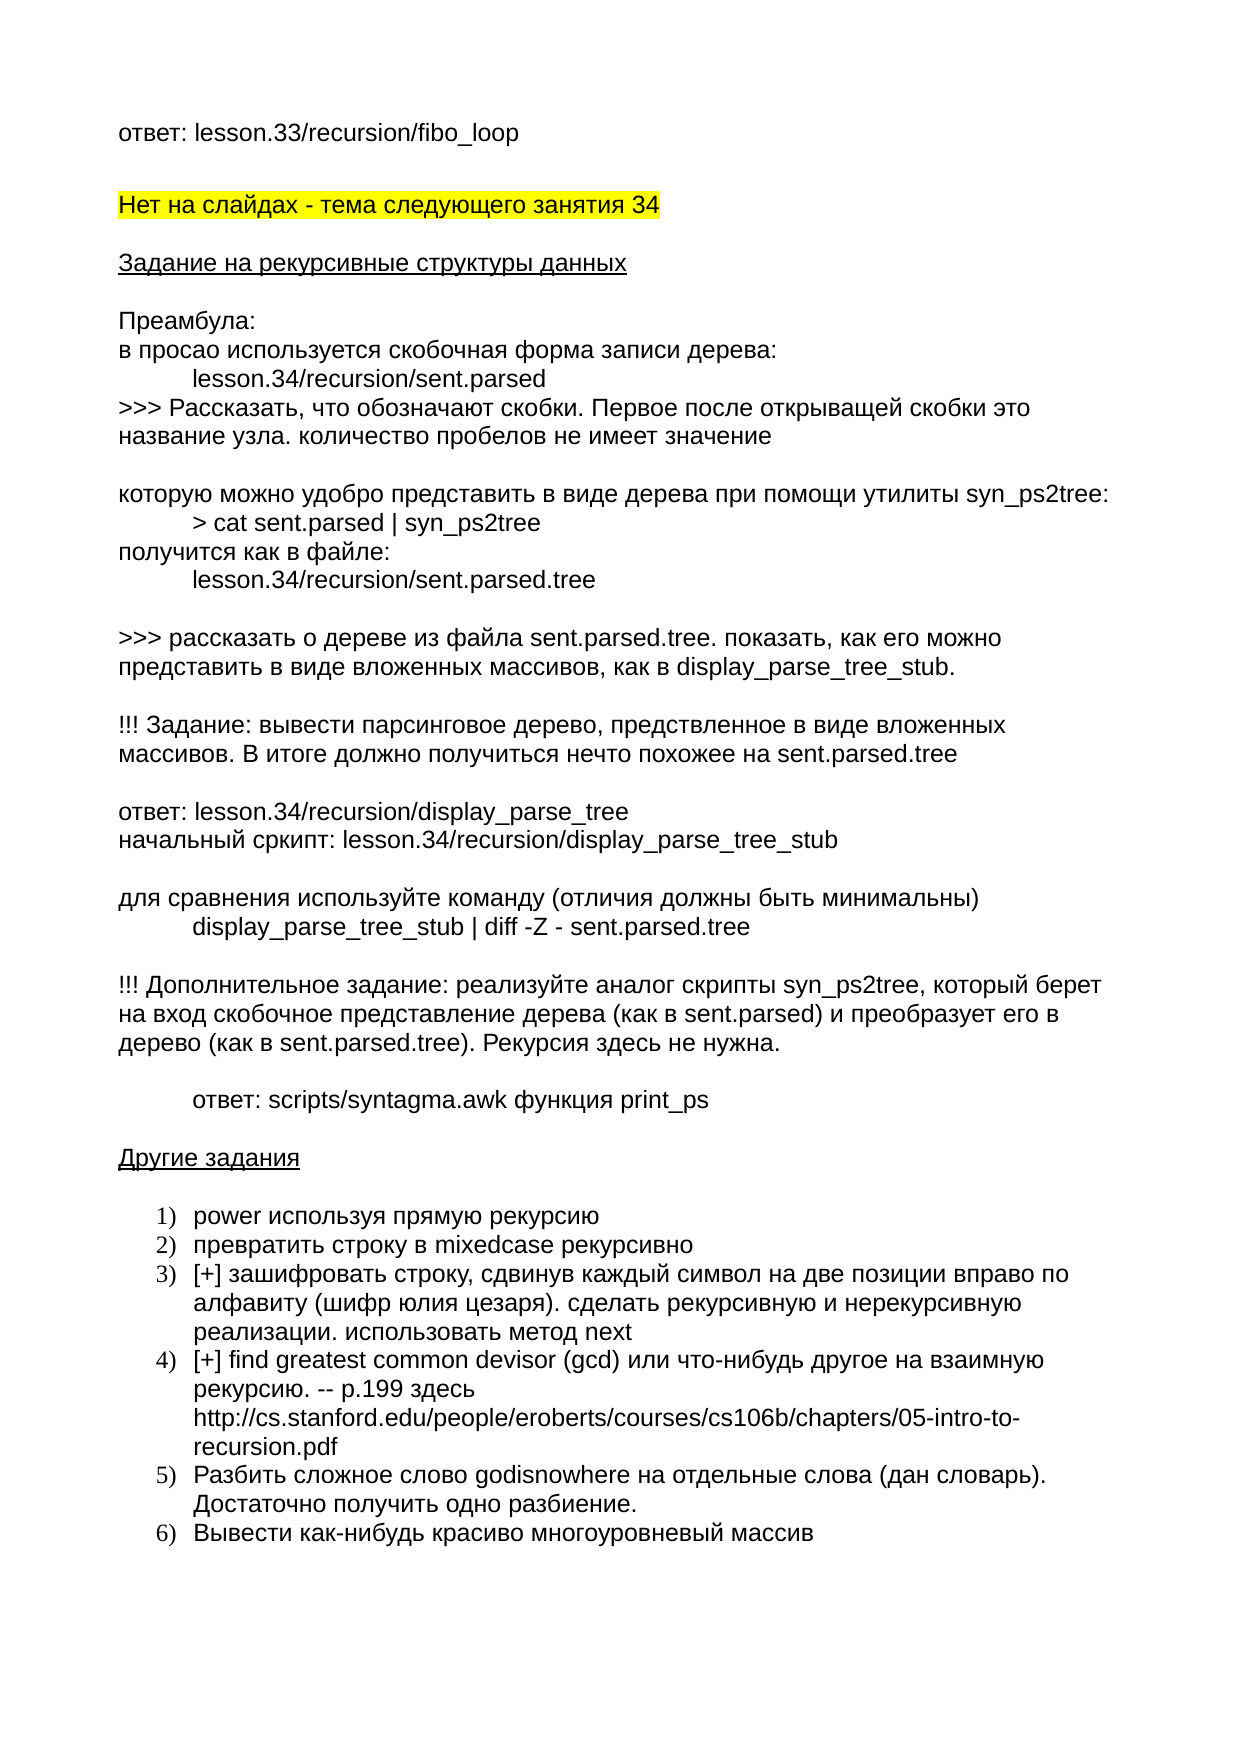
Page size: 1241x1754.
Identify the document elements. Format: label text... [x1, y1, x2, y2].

text >>> Рассказать, что обозначают скобки. Первое после открыващей скобки это название узла. количество пробелов не имеет значение [118, 393, 1122, 450]
text lesson.34/recursion/sent.parsed [118, 364, 1122, 393]
list power используя прямую рекурсию [156, 1201, 1122, 1230]
text получится как в файле: [118, 537, 1122, 566]
text lesson.34/recursion/sent.parsed.tree [118, 566, 1122, 594]
text >>> рассказать о дереве из файла sent.parsed.tree. показать, как его можно представить в виде вложенных массивов, как в display_parse_tree_stub. [118, 623, 1122, 681]
list превратить строку в mixedcase рекурсивно [156, 1230, 1122, 1259]
list Разбить сложное слово godisnowhere на отдельные слова (дан словарь). Достаточно получить одно разбиение. [156, 1461, 1122, 1518]
text Задание на рекурсивные структуры данных [118, 248, 1122, 277]
text ответ: scripts/syntagma.awk функция print_ps [118, 1086, 1122, 1114]
text Преамбула: [118, 306, 1122, 335]
text display_parse_tree_stub | diff -Z - sent.parsed.tree [118, 912, 1122, 941]
text !!! Задание: вывести парсинговое дерево, предствленное в виде вложенных массивов. В итоге должно получиться нечто похожее на sent.parsed.tree [118, 710, 1122, 768]
text > cat sent.parsed | syn_ps2tree [118, 508, 1122, 537]
text !!! Дополнительное задание: реализуйте аналог скрипты syn_ps2tree, который берет на вход скобочное представление дерева (как в sent.parsed) и преобразует его в дерево (как в sent.parsed.tree). Рекурсия здесь не нужна. [118, 970, 1122, 1056]
list [+] зашифровать строку, сдвинув каждый символ на две позиции вправо по алфавиту (шифр юлия цезаря). сделать рекурсивную и нерекурсивную реализации. использовать метод next [156, 1259, 1122, 1345]
list Вывести как-нибудь красиво многоуровневый массив [156, 1518, 1122, 1547]
text Нет на слайдах - тема следующего занятия 34 [118, 191, 1122, 219]
text которую можно удобро представить в виде дерева при помощи утилиты syn_ps2tree: [118, 479, 1122, 508]
text начальный сркипт: lesson.34/recursion/display_parse_tree_stub [118, 826, 1122, 854]
text в просао используется скобочная форма записи дерева: [118, 335, 1122, 364]
text Другие задания [118, 1143, 1122, 1172]
text ответ: lesson.34/recursion/display_parse_tree [118, 797, 1122, 826]
text для сравнения используйте команду (отличия должны быть минимальны) [118, 883, 1122, 912]
list [+] find greatest common devisor (gcd) или что-нибудь другое на взаимную рекурсию. -- p.199 здесь http://cs.stanford.edu/people/eroberts/courses/cs106b/chapters/05-intro-to-recursion.pdf [156, 1345, 1122, 1461]
text ответ: lesson.33/recursion/fibo_loop [118, 118, 1122, 147]
